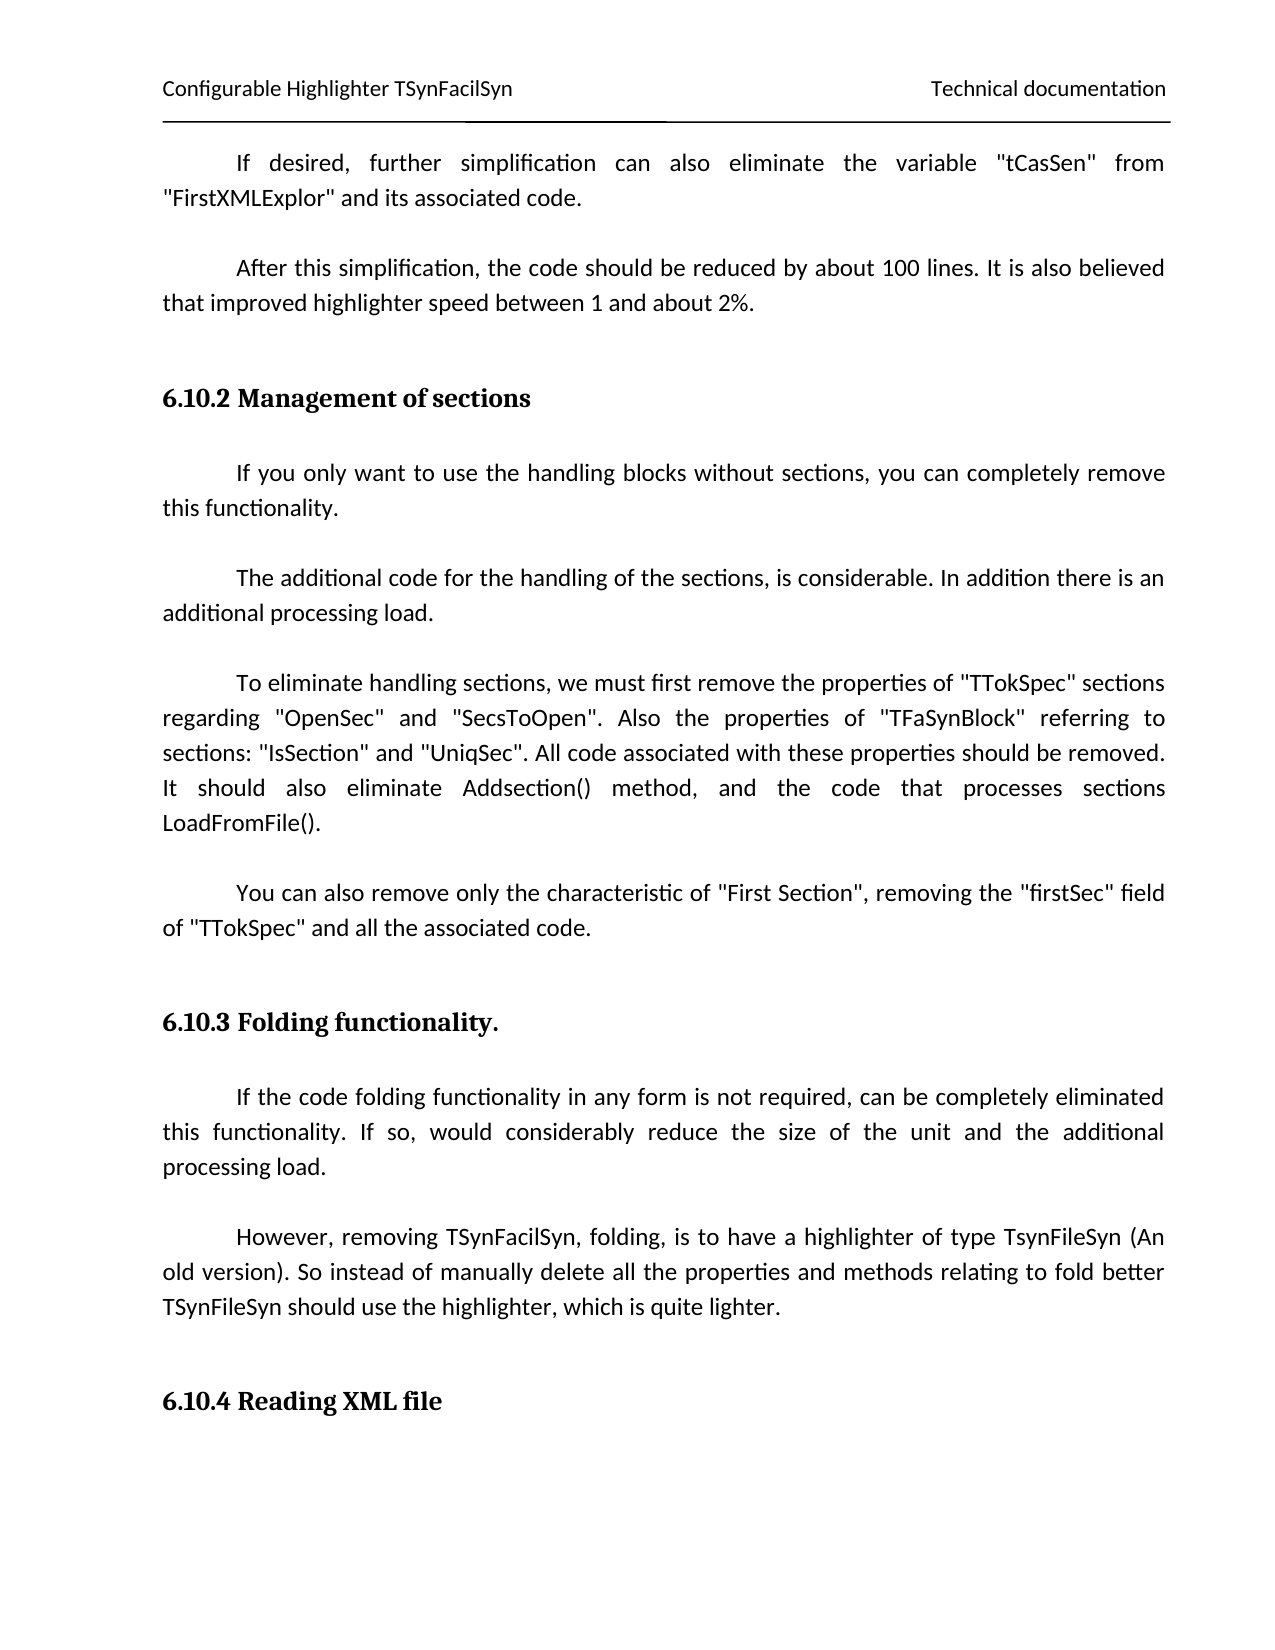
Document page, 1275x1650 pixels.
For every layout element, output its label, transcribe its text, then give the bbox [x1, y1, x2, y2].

text To eliminate handling sections, we must first remove the properties of "TTokSpec" sections regarding "OpenSec" and "SecsToOpen". Also the properties of "TFaSynBlock" referring to sections: "IsSection" and "UniqSec". All code associated with these properties should be removed. It should also eliminate Addsection() method, and the code that processes sections LoadFromFile(). [162, 667, 1167, 837]
text If desired, further simplification can also eliminate the variable "tCasSen" from "FirstXMLExplor" and its associated code. [162, 148, 1167, 213]
subtitle Folding functionality. [162, 1007, 1167, 1038]
text However, removing TSynFacilSyn, folding, is to have a highlighter of type TsynFileSyn (An old version). So instead of manually delete all the properties and methods relating to fold better TSynFileSyn should use the highlighter, which is quite lighter. [162, 1221, 1167, 1321]
subtitle Management of sections [162, 383, 1167, 414]
text If the code folding functionality in any form is not required, can be completely eliminated this functionality. If so, would considerably reduce the size of the unit and the additional processing load. [162, 1081, 1167, 1181]
text If you only want to use the handling blocks without sections, you can completely remove this functionality. [162, 457, 1167, 522]
text After this simplification, the code should be reduced by about 100 lines. It is also believed that improved highlighter speed between 1 and about 2%. [162, 253, 1167, 318]
subtitle Reading XML file [162, 1386, 1167, 1417]
text The additional code for the handling of the sections, is considerable. In addition there is an additional processing load. [162, 562, 1167, 627]
text You can also remove only the characteristic of "First Section", removing the "firstSec" field of "TTokSpec" and all the associated code. [162, 877, 1167, 942]
